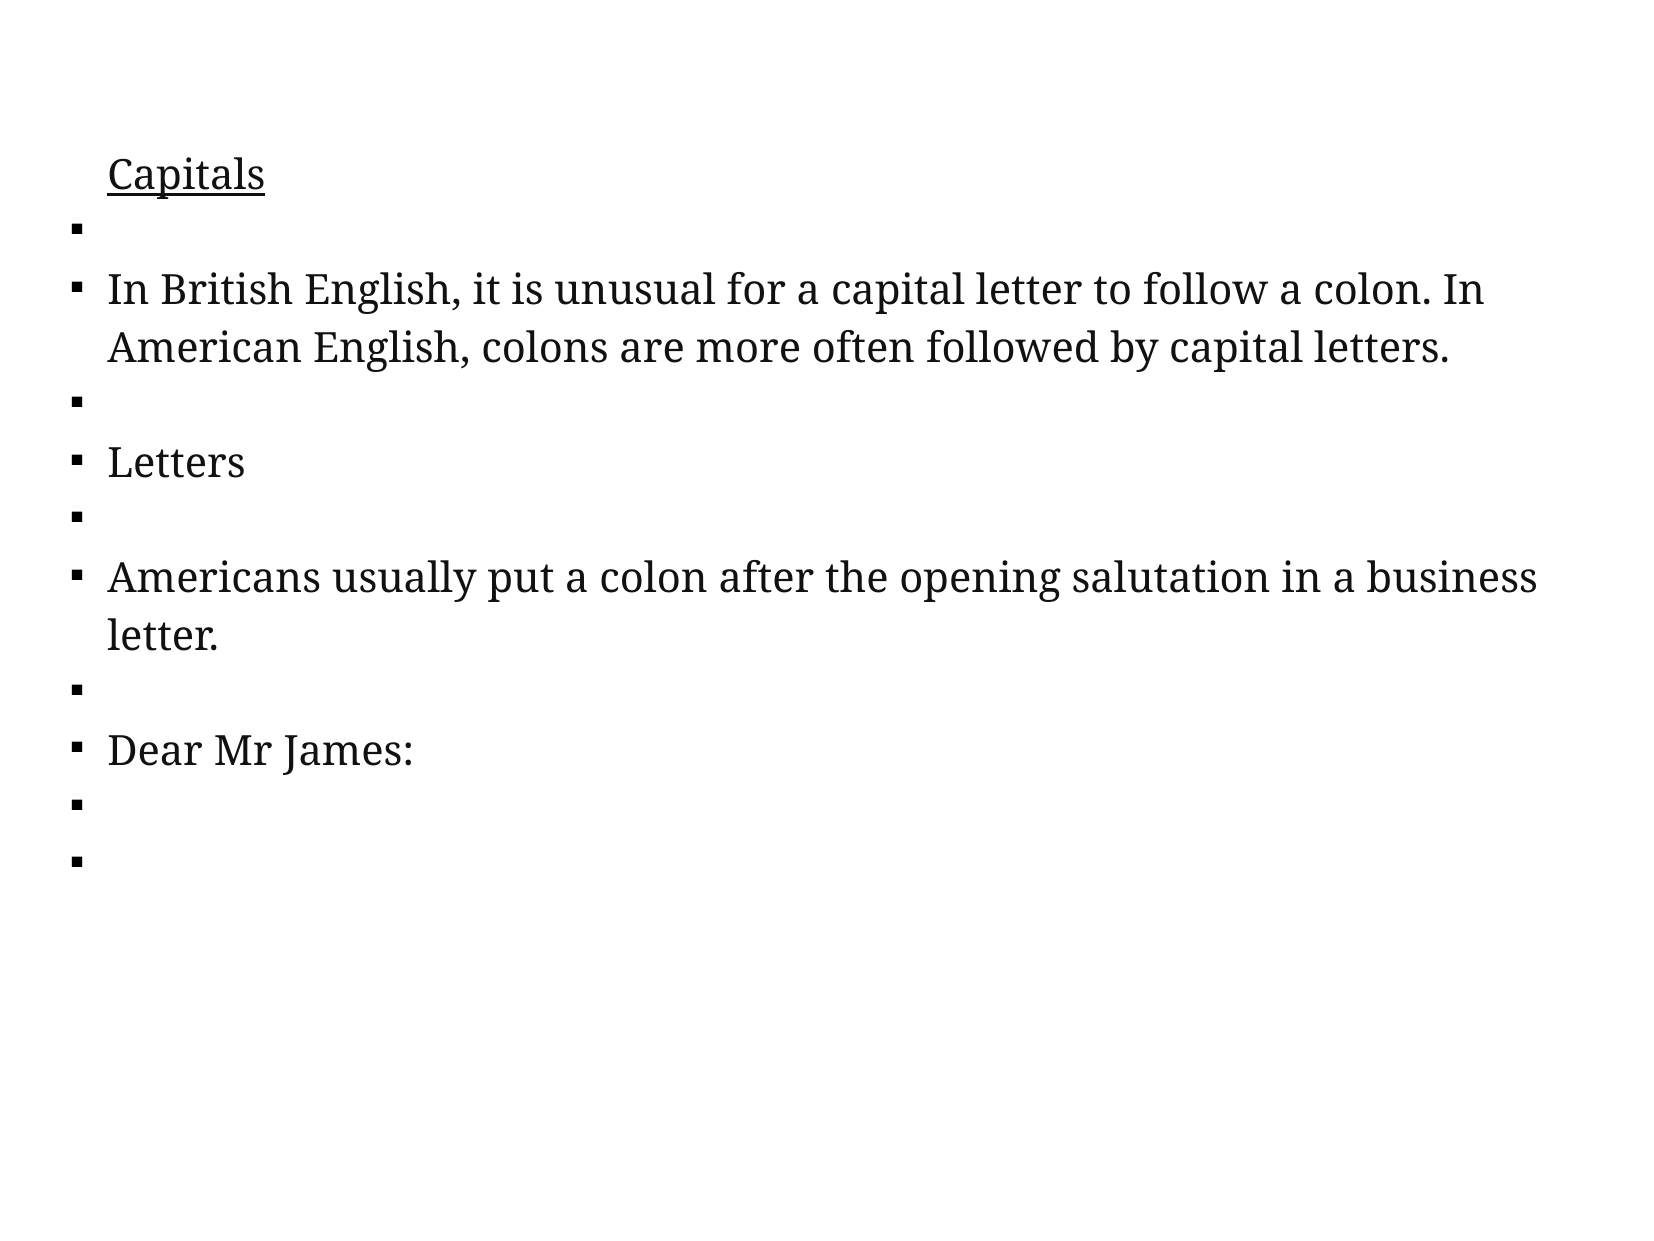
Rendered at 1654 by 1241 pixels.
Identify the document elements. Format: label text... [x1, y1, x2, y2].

text_box Capitals In British English, it is unusual for a capital letter to follow a colon. In American English, colons are more often followed by capital letters. Letters Americans usually put a colon after the opening salutation in a business letter. Dear Mr James: [71, 31, 1560, 1140]
